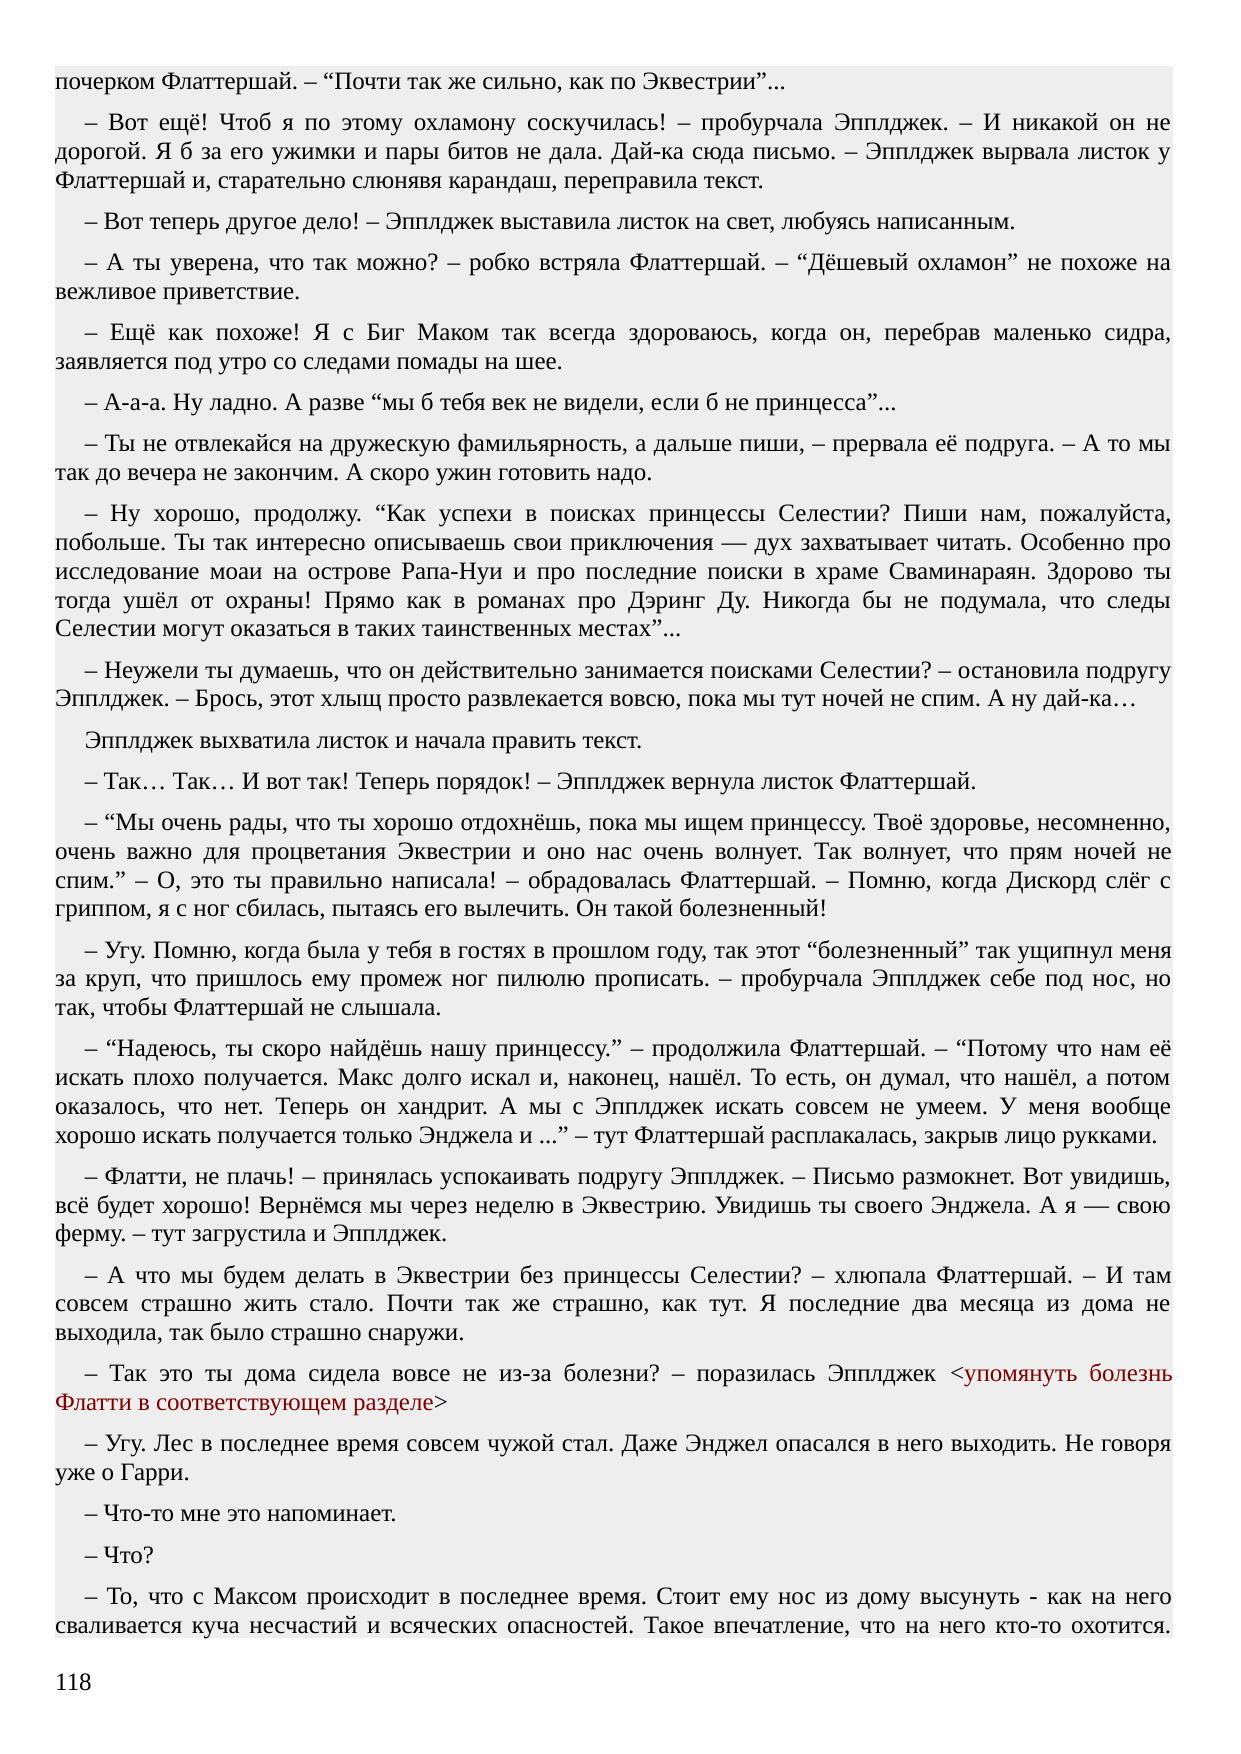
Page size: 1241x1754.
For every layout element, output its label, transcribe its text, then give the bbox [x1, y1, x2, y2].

text – Неужели ты думаешь, что он действительно занимается поисками Селестии? – остановила подругу Эпплджек. – Брось, этот хлыщ просто развлекается вовсю, пока мы тут ночей не спим. А ну дай-ка… [55, 655, 1173, 712]
text – Вот ещё! Чтоб я по этому охламону соскучилась! – пробурчала Эпплджек. – И никакой он не дорогой. Я б за его ужимки и пары битов не дала. Дай-ка сюда письмо. – Эпплджек вырвала листок у Флаттершай и, старательно слюнявя карандаш, переправила текст. [55, 107, 1173, 193]
text Эпплджек выхватила листок и начала править текст. [55, 725, 1173, 753]
text – Ну хорошо, продолжу. “Как успехи в поисках принцессы Селестии? Пиши нам, пожалуйста, побольше. Ты так интересно описываешь свои приключения — дух захватывает читать. Особенно про исследование моаи на острове Рапа-Нуи и про последние поиски в храме Сваминараян. Здорово ты тогда ушёл от охраны! Прямо как в романах про Дэринг Ду. Никогда бы не подумала, что следы Селестии могут оказаться в таких таинственных местах”... [55, 498, 1173, 642]
text – Ты не отвлекайся на дружескую фамильярность, а дальше пиши, – прервала её подруга. – А то мы так до вечера не закончим. А скоро ужин готовить надо. [55, 428, 1173, 486]
text – Угу. Лес в последнее время совсем чужой стал. Даже Энджел опасался в него выходить. Не говоря уже о Гарри. [55, 1428, 1173, 1486]
text – А-а-а. Ну ладно. А разве “мы б тебя век не видели, если б не принцесса”... [55, 387, 1173, 416]
text – “Мы очень рады, что ты хорошо отдохнёшь, пока мы ищем принцессу. Твоё здоровье, несомненно, очень важно для процветания Эквестрии и оно нас очень волнует. Так волнует, что прям ночей не спим.” – О, это ты правильно написала! – обрадовалась Флаттершай. – Помню, когда Дискорд слёг с гриппом, я с ног сбилась, пытаясь его вылечить. Он такой болезненный! [55, 807, 1173, 922]
text – Так это ты дома сидела вовсе не из-за болезни? – поразилась Эпплджек <упомянуть болезнь Флатти в соответствующем разделе> [55, 1358, 1173, 1416]
text – Ещё как похоже! Я с Биг Маком так всегда здороваюсь, когда он, перебрав маленько сидра, заявляется под утро со следами помады на шее. [55, 317, 1173, 375]
text – А ты уверена, что так можно? – робко встряла Флаттершай. – “Дёшевый охламон” не похоже на вежливое приветствие. [55, 247, 1173, 305]
text – “Надеюсь, ты скоро найдёшь нашу принцессу.” – продолжила Флаттершай. – “Потому что нам её искать плохо получается. Макс долго искал и, наконец, нашёл. То есть, он думал, что нашёл, а потом оказалось, что нет. Теперь он хандрит. А мы с Эпплджек искать совсем не умеем. У меня вообще хорошо искать получается только Энджела и ...” – тут Флаттершай расплакалась, закрыв лицо рукками. [55, 1033, 1173, 1148]
text – Флатти, не плачь! – принялась успокаивать подругу Эпплджек. – Письмо размокнет. Вот увидишь, всё будет хорошо! Вернёмся мы через неделю в Эквестрию. Увидишь ты своего Энджела. А я — свою ферму. – тут загрустила и Эпплджек. [55, 1161, 1173, 1247]
text – Что-то мне это напоминает. [55, 1498, 1173, 1527]
text – Угу. Помню, когда была у тебя в гостях в прошлом году, так этот “болезненный” так ущипнул меня за круп, что пришлось ему промеж ног пилюлю прописать. – пробурчала Эпплджек себе под нос, но так, чтобы Флаттершай не слышала. [55, 935, 1173, 1021]
text почерком Флаттершай. – “Почти так же сильно, как по Эквестрии”... [55, 66, 1173, 95]
text – Так… Так… И вот так! Теперь порядок! – Эпплджек вернула листок Флаттершай. [55, 766, 1173, 795]
text – То, что с Максом происходит в последнее время. Стоит ему нос из дому высунуть - как на него сваливается куча несчастий и всяческих опасностей. Такое впечатление, что на него кто-то охотится. [55, 1581, 1173, 1638]
text – А что мы будем делать в Эквестрии без принцессы Селестии? – хлюпала Флаттершай. – И там совсем страшно жить стало. Почти так же страшно, как тут. Я последние два месяца из дома не выходила, так было страшно снаружи. [55, 1260, 1173, 1346]
text – Что? [55, 1540, 1173, 1568]
text – Вот теперь другое дело! – Эпплджек выставила листок на свет, любуясь написанным. [55, 206, 1173, 235]
